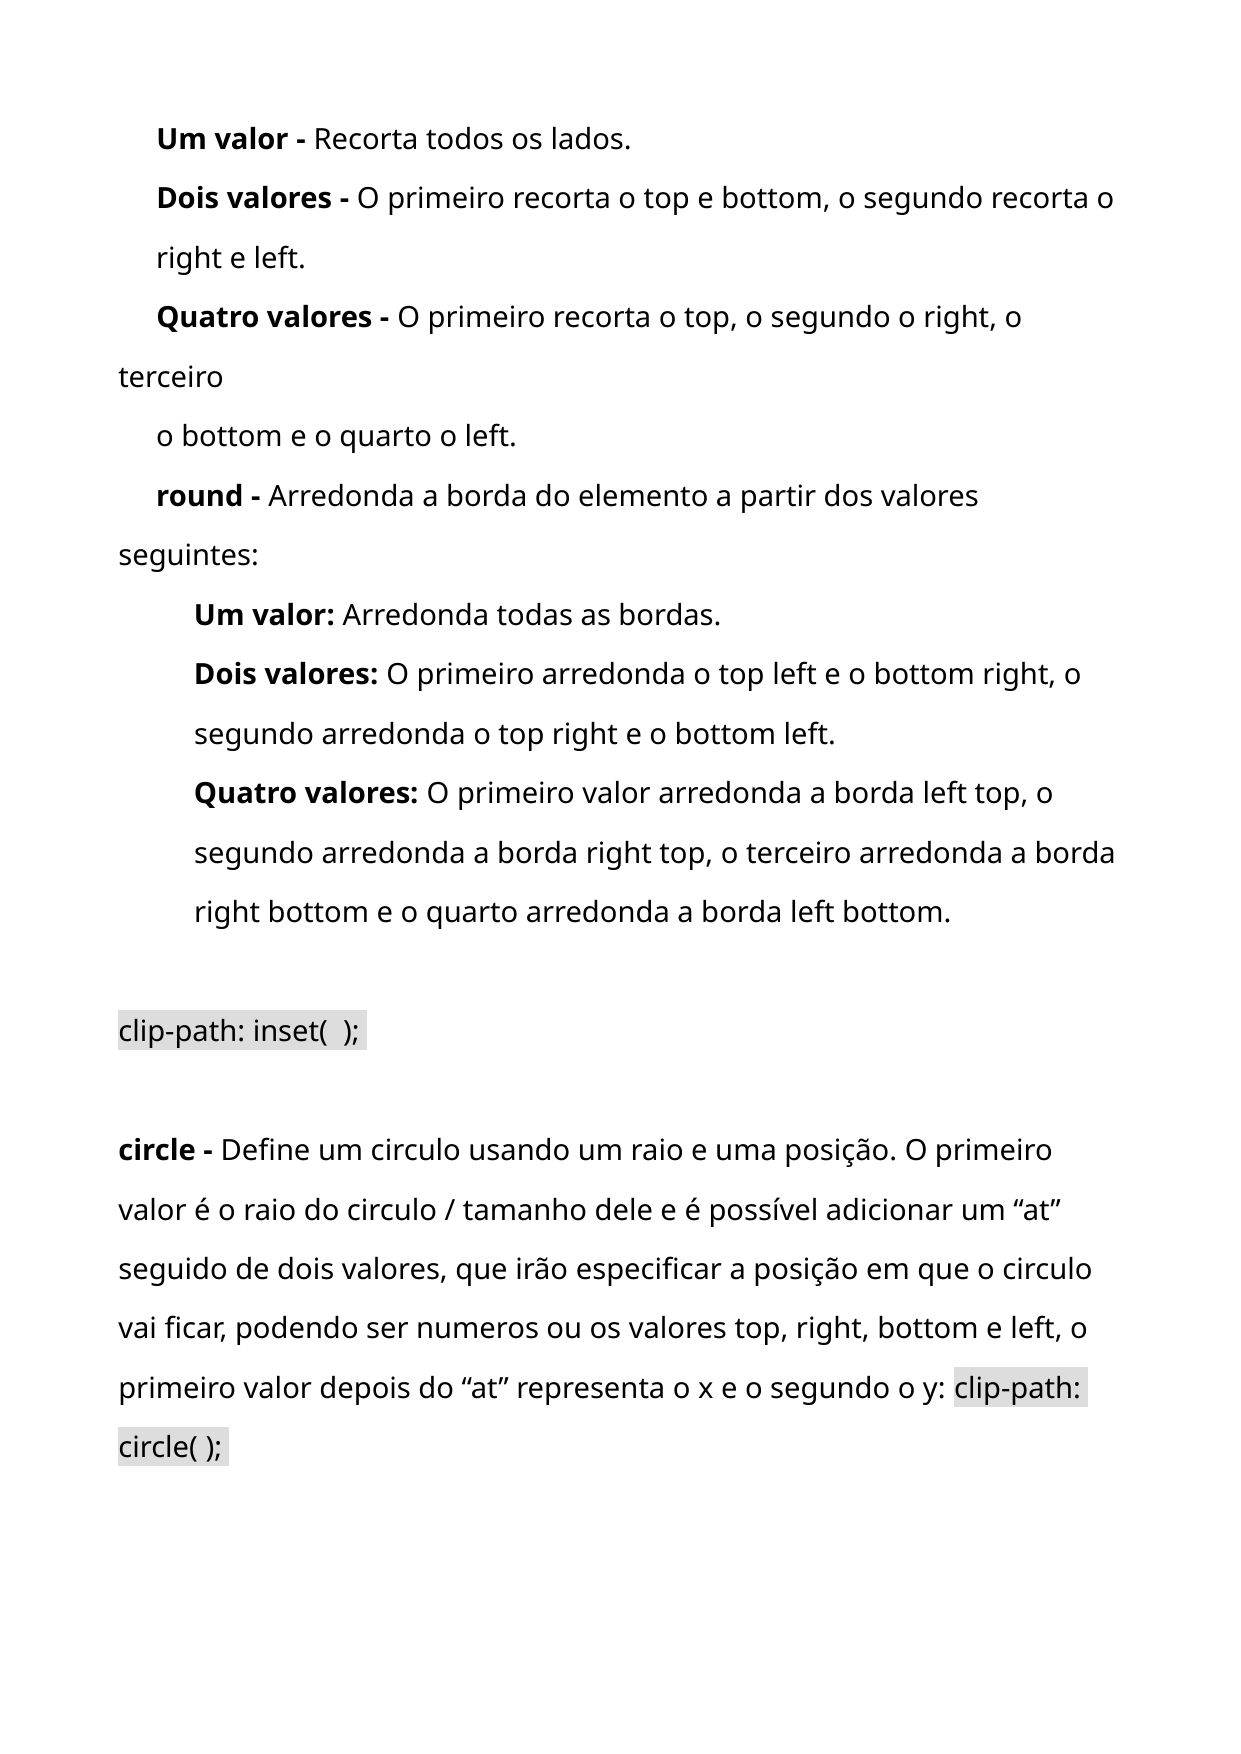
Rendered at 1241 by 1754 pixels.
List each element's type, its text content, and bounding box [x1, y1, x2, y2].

text Dois valores - O primeiro recorta o top e bottom, o segundo recorta o [118, 178, 1122, 217]
text right bottom e o quarto arredonda a borda left bottom. [118, 891, 1122, 931]
text Um valor: Arredonda todas as bordas. [118, 594, 1122, 634]
text Quatro valores - O primeiro recorta o top, o segundo o right, o terceiro [118, 297, 1122, 396]
text segundo arredonda a borda right top, o terceiro arredonda a borda [118, 832, 1122, 872]
text round - Arredonda a borda do elemento a partir dos valores seguintes: [118, 475, 1122, 574]
text segundo arredonda o top right e o bottom left. [118, 713, 1122, 753]
text Dois valores: O primeiro arredonda o top left e o bottom right, o [118, 653, 1122, 693]
text Quatro valores: O primeiro valor arredonda a borda left top, o [118, 772, 1122, 812]
text right e left. [118, 237, 1122, 277]
text o bottom e o quarto o left. [118, 416, 1122, 455]
text circle - Define um circulo usando um raio e uma posição. O primeiro valor é o raio do circulo / tamanho dele e é possível adicionar um “at” seguido de dois valores, que irão especificar a posição em que o circulo vai ficar, podendo ser numeros ou os valores top, right, bottom e left, o primeiro valor depois do “at” representa o x e o segundo o y: clip-path: circle( ); [118, 1129, 1122, 1466]
text Um valor - Recorta todos os lados. [118, 118, 1122, 158]
text clip-path: inset( ); [118, 1010, 1122, 1050]
